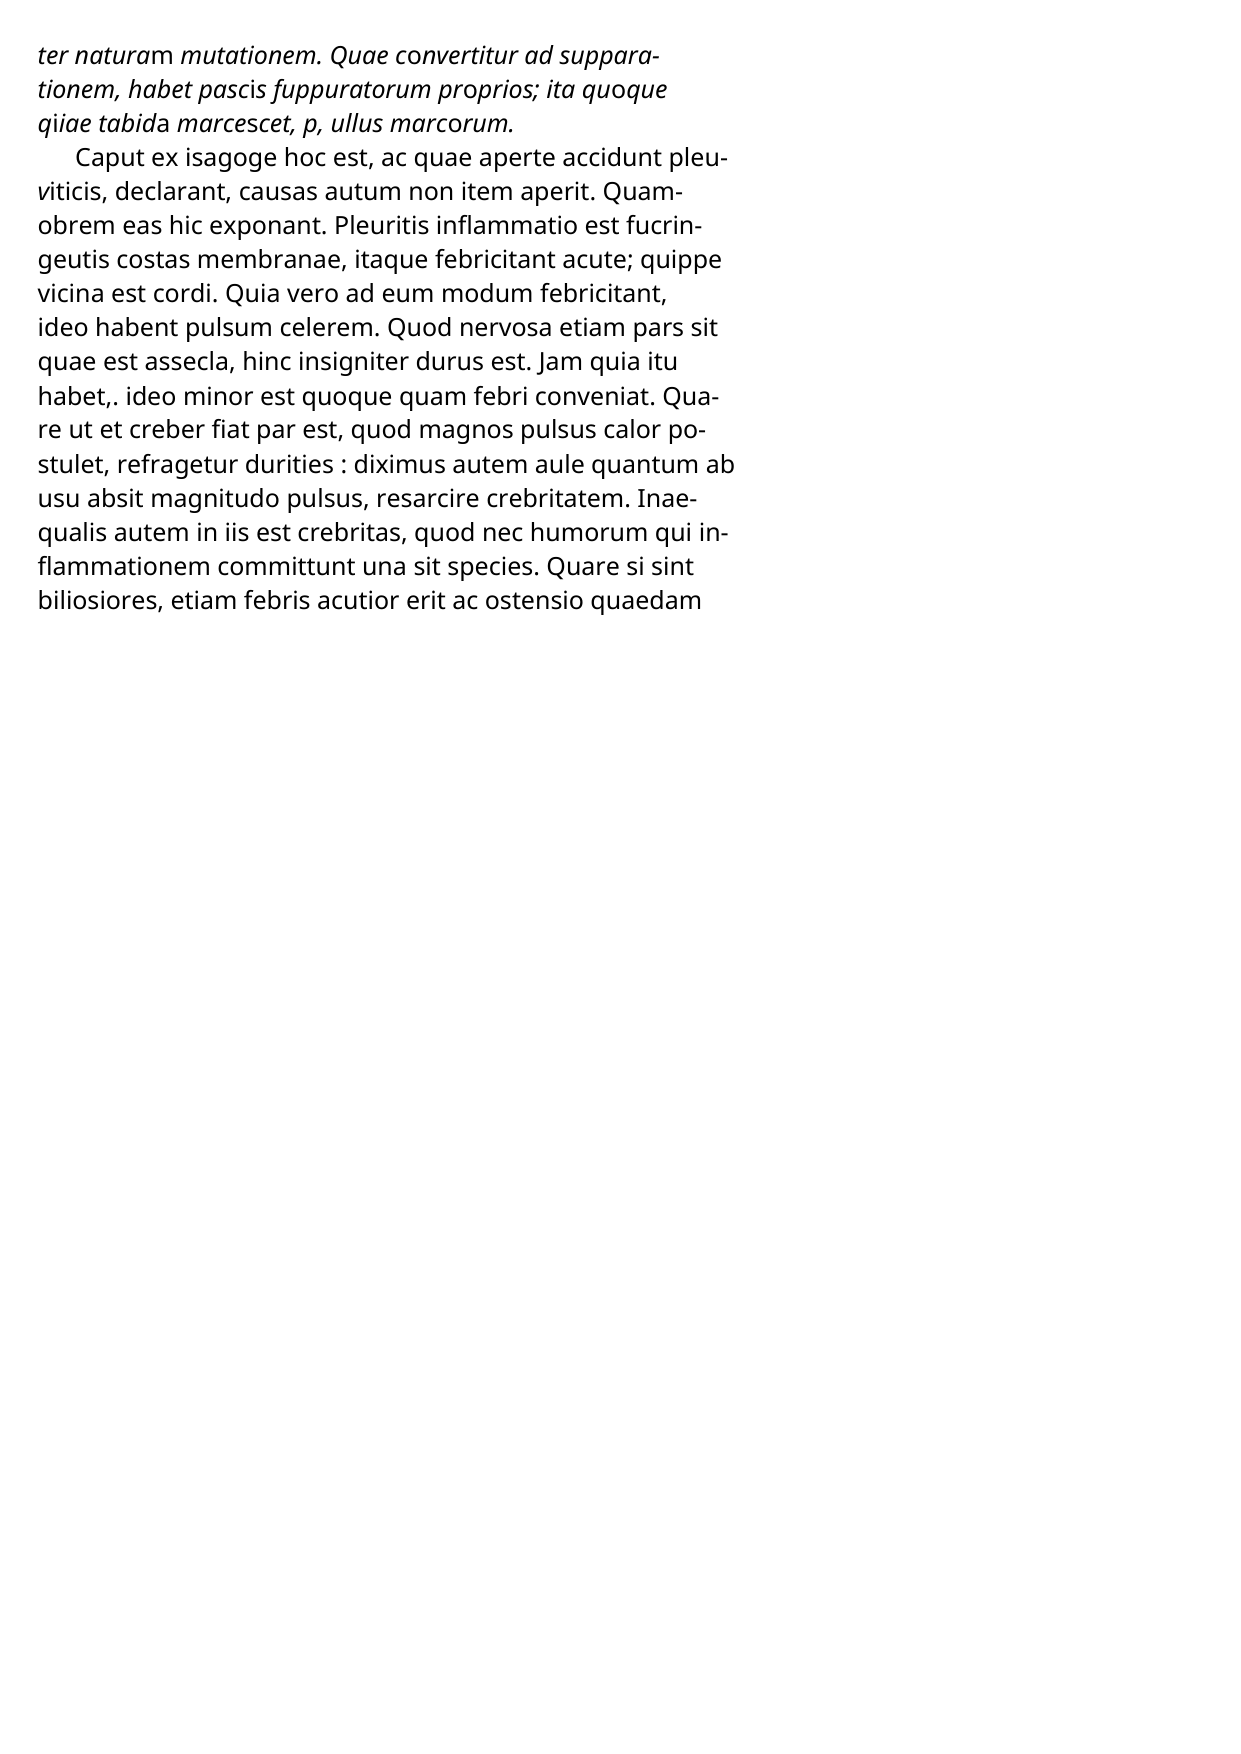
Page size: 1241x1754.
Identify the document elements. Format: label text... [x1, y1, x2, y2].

text Caput ex isagoge hoc est, ac quae aperte accidunt pleu- viticis, declarant, causas autum non item aperit. Quam- obrem eas hic exponant. Pleuritis inflammatio est fucrin- geutis costas membranae, itaque febricitant acute; quippe vicina est cordi. Quia vero ad eum modum febricitant, ideo habent pulsum celerem. Quod nervosa etiam pars sit quae est assecla, hinc insigniter durus est. Jam quia itu habet,. ideo minor est quoque quam febri conveniat. Qua- re ut et creber fiat par est, quod magnos pulsus calor po- stulet, refragetur durities : diximus autem aule quantum ab usu absit magnitudo pulsus, resarcire crebritatem. Inae- qualis autem in iis est crebritas, quod nec humorum qui in- flammationem committunt una sit species. Quare si sint biliosiores, etiam febris acutior erit ac ostensio quaedam [37, 140, 1203, 617]
text ter naturam mutationem. Quae convertitur ad suppara- tionem, habet pascis fuppuratorum proprios; ita quoque qiiae tabida marcescet, p, ullus marcorum. [37, 37, 1203, 140]
